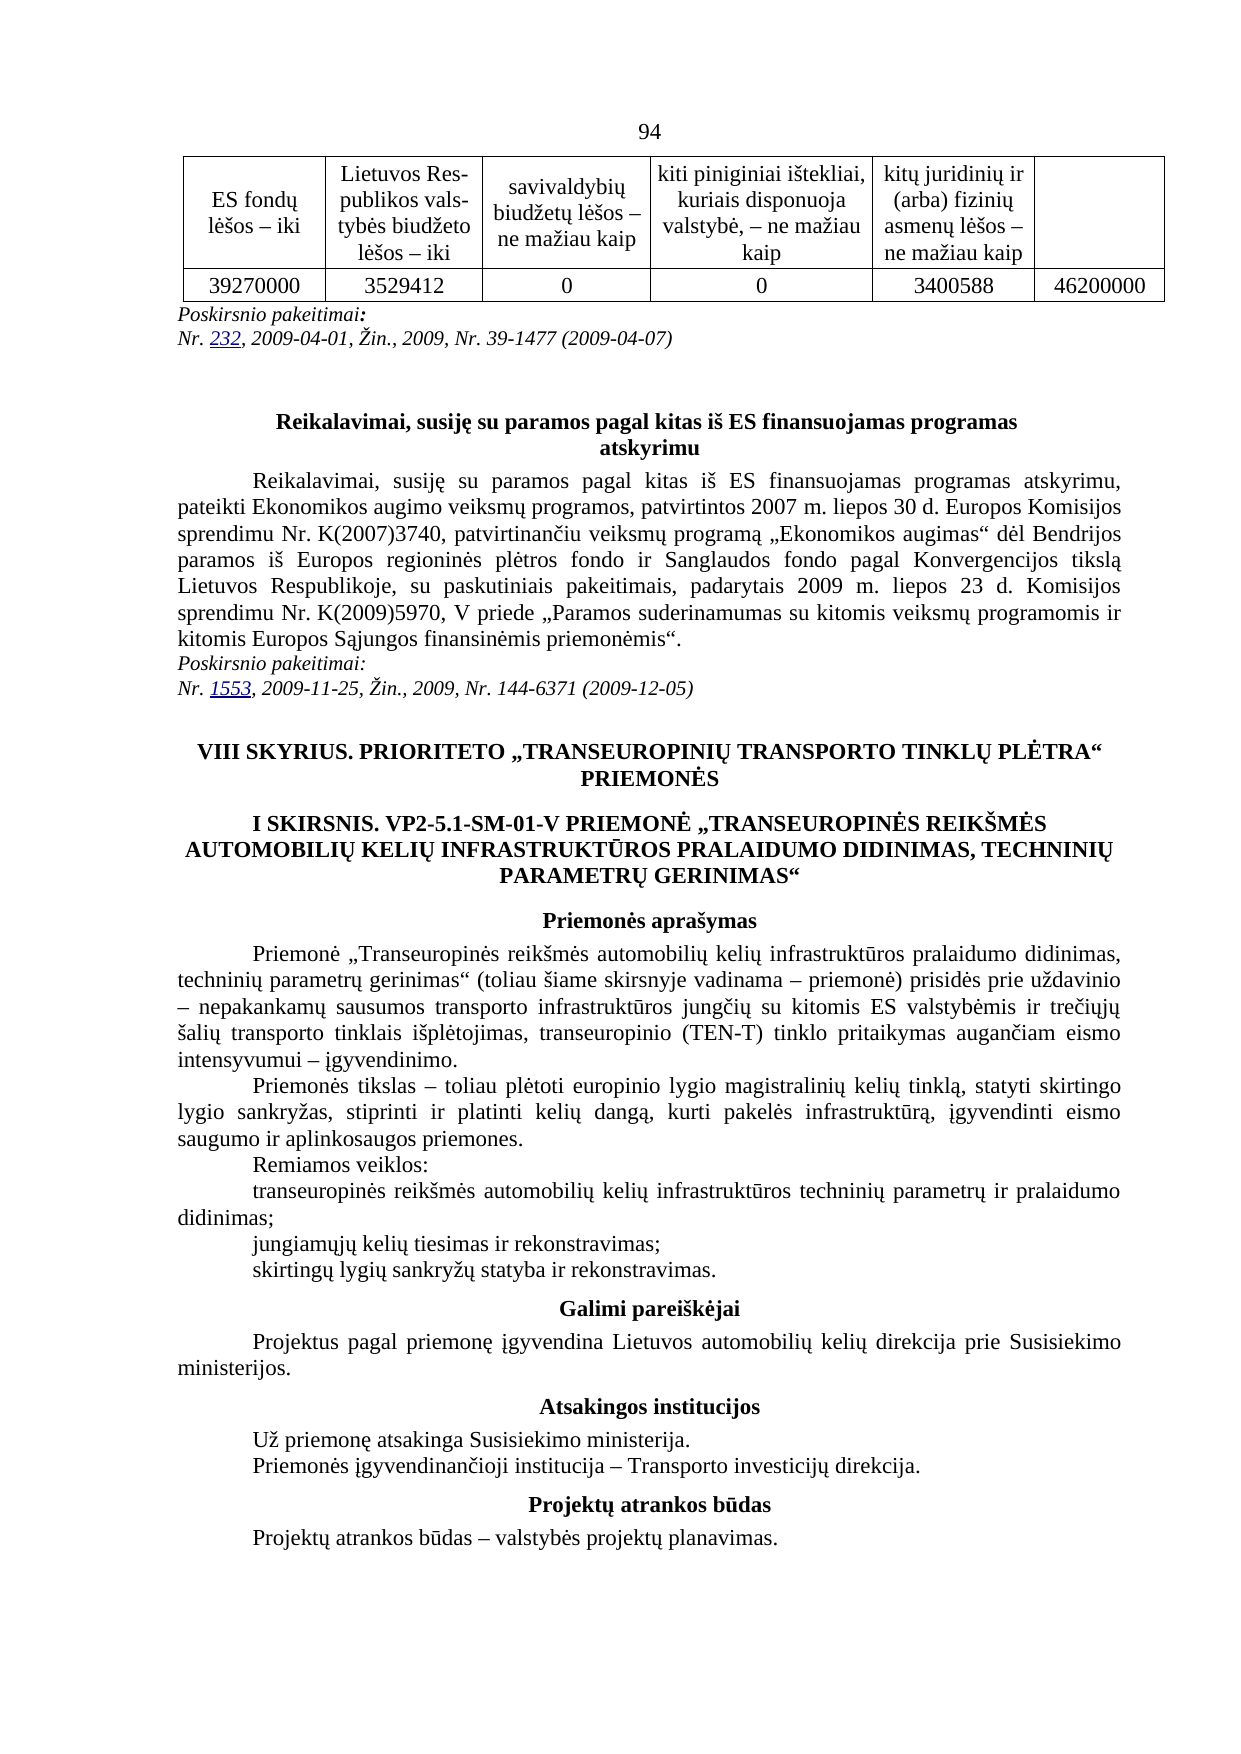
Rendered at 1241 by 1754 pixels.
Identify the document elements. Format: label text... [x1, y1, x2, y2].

table_cell 0 [483, 269, 650, 301]
text Priemonės aprašymas [177, 908, 1122, 934]
text skirtingų lygių sankryžų statyba ir rekonstravimas. [177, 1256, 1122, 1283]
table_cell Lietuvos Res­publikos vals­tybės biudžeto lėšos – iki [326, 157, 482, 268]
text Projektų atrankos būdas [177, 1491, 1122, 1517]
subtitle VIII SKYRIUS. PRIORITETO „TRANSEUROPINIŲ TRANSPORTO TINKLŲ PLĖTRA“ PRIEMONĖS [177, 738, 1122, 791]
text Priemonės įgyvendinančioji institucija – Transporto investicijų direkcija. [177, 1452, 1122, 1478]
table_cell 0 [651, 269, 872, 301]
table_cell 3400588 [873, 269, 1034, 301]
text Nr. 232, 2009-04-01, Žin., 2009, Nr. 39-1477 (2009-04-07) [177, 326, 1122, 350]
text Projektus pagal priemonę įgyvendina Lietuvos automobilių kelių direkcija prie Susisiekimo ministerijos. [177, 1328, 1122, 1381]
text Atsakingos institucijos [177, 1393, 1122, 1419]
table_cell savivaldybių biudžetų lėšos – ne mažiau kaip [483, 157, 650, 268]
table_cell kiti piniginiai ištekliai, kuriais disponuoja valstybė, – ne mažiau kaip [651, 157, 872, 268]
table_cell 46200000 [1035, 269, 1164, 301]
text Priemonės tikslas – toliau plėtoti europinio lygio magistralinių kelių tinklą, statyti skirtingo lygio sankryžas, stiprinti ir platinti kelių dangą, kurti pakelės infrastruktūrą, įgyvendinti eismo saugumo ir aplinkosaugos priemones. [177, 1072, 1122, 1151]
text Už priemonę atsakinga Susisiekimo ministerija. [177, 1426, 1122, 1452]
text Poskirsnio pakeitimai: [177, 651, 1122, 675]
text Reikalavimai, susiję su paramos pagal kitas iš ES finansuojamas programas atskyrimu, pateikti Ekonomikos augimo veiksmų programos, patvirtintos 2007 m. liepos 30 d. Europos Komisijos sprendimu Nr. K(2007)3740, patvirtinančiu veiksmų programą „Ekonomikos augimas“ dėl Bendrijos paramos iš Europos regioninės plėtros fondo ir Sanglaudos fondo pagal Konvergencijos tikslą Lietuvos Respublikoje, su paskutiniais pakeitimais, padarytais 2009 m. liepos 23 d. Komisijos sprendimu Nr. K(2009)5970, V priede „Paramos suderinamumas su kitomis veiksmų programomis ir kitomis Europos Sąjungos finansinėmis priemonėmis“. [177, 467, 1122, 651]
subtitle Poskirsnio pakeitimai: [177, 302, 1122, 326]
text jungiamųjų kelių tiesimas ir rekonstravimas; [177, 1230, 1122, 1256]
table_cell ES fondų lėšos – iki [184, 157, 325, 268]
subtitle I SKIRSNIS. VP2-5.1-SM-01-V priemonė „TRANSEUROPINĖS REIKŠMĖS AUTOMOBILIŲ KELIŲ INFRASTRUKTŪROS PRALAIDUMO DIDINIMAS, TECHNINIŲ PARAMETRŲ GERINIMAS“ [177, 810, 1122, 889]
text Galimi pareiškėjai [177, 1295, 1122, 1322]
text Priemonė „Transeuropinės reikšmės automobilių kelių infrastruktūros pralaidumo didinimas, techninių parametrų gerinimas“ (toliau šiame skirsnyje vadinama – priemonė) prisidės prie uždavinio – nepakankamų sausumos transporto infrastruktūros jungčių su kitomis ES valstybėmis ir trečiųjų šalių transporto tinklais išplėtojimas, transeuropinio (TEN-T) tinklo pritaikymas augančiam eismo intensyvumui – įgyvendinimo. [177, 940, 1122, 1072]
table_cell kitų juridinių ir (arba) fizinių asmenų lėšos – ne mažiau kaip [873, 157, 1034, 268]
text Remiamos veiklos: [177, 1151, 1122, 1177]
text Reikalavimai, susiję su paramos pagal kitas iš ES finansuojamas programas atskyrimu [177, 408, 1122, 461]
text Nr. 1553, 2009-11-25, Žin., 2009, Nr. 144-6371 (2009-12-05) [177, 675, 1122, 699]
table_cell 3529412 [326, 269, 482, 301]
table_cell 39270000 [184, 269, 325, 301]
text Projektų atrankos būdas – valstybės projektų planavimas. [177, 1523, 1122, 1550]
table_header [1035, 157, 1164, 268]
text transeuropinės reikšmės automobilių kelių infrastruktūros techninių parametrų ir pralaidumo didinimas; [177, 1177, 1122, 1230]
